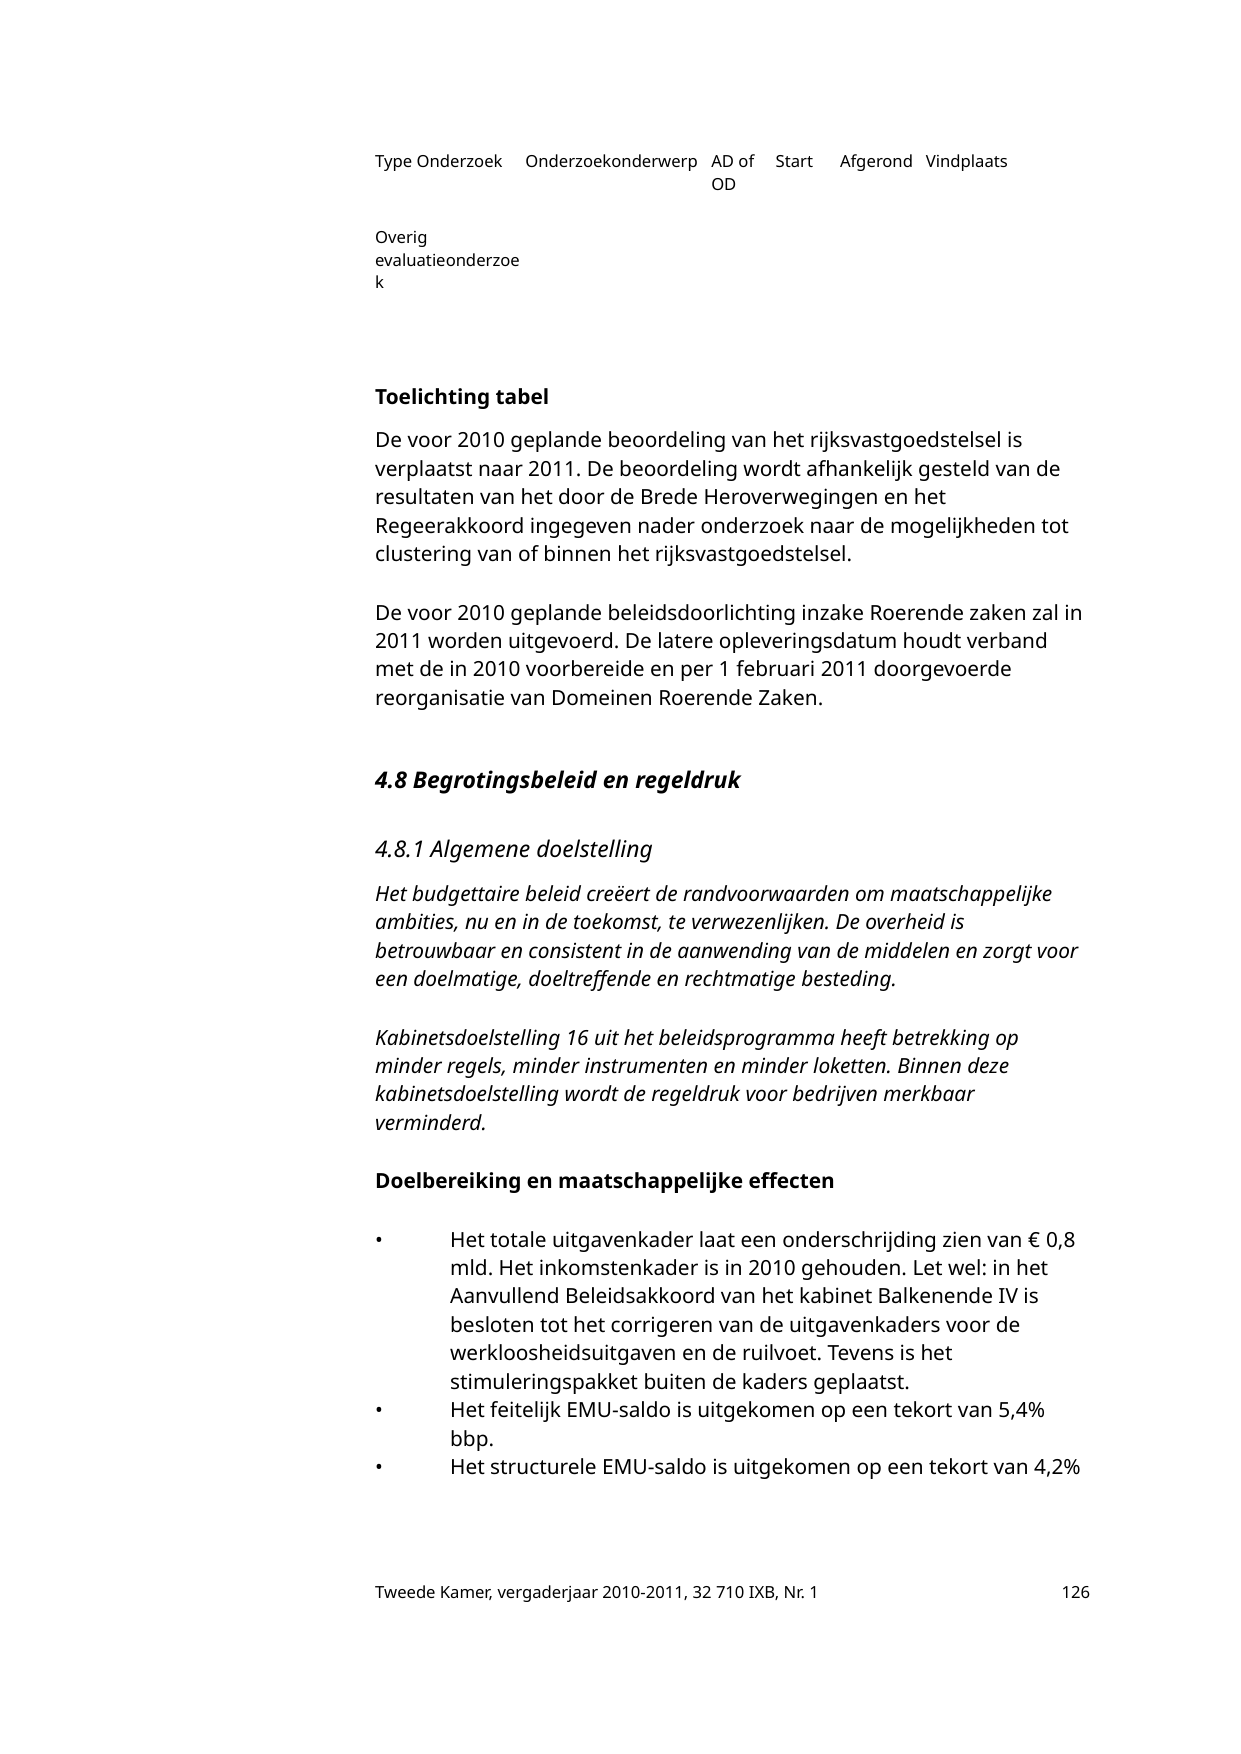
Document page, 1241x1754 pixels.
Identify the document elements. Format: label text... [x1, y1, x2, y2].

table_cell [840, 225, 926, 323]
table_cell Overig evaluatieonderzoek [375, 225, 525, 323]
text Kabinetsdoelstelling 16 uit het beleidsprogramma heeft betrekking op minder regels, minder instrumenten en minder loketten. Binnen deze kabinetsdoelstelling wordt de regeldruk voor bedrijven merkbaar verminderd. [375, 1023, 1090, 1136]
list Het totale uitgavenkader laat een onderschrijding zien van € 0,8 mld. Het inkomstenkader is in 2010 gehouden. Let wel: in het Aanvullend Beleidsakkoord van het kabinet Balkenende IV is besloten tot het corrigeren van de uitgavenkaders voor de werkloosheidsuitgaven en de ruilvoet. Tevens is het stimuleringspakket buiten de kaders geplaatst. [375, 1225, 1090, 1395]
list Het structurele EMU-saldo is uitgekomen op een tekort van 4,2% bbp . [375, 1452, 1090, 1481]
text Toelichting tabel [375, 382, 1090, 410]
table_header Start [775, 150, 840, 225]
table_header Onderzoekonderwerp [525, 150, 711, 225]
subtitle 4.8 Begrotingsbeleid en regeldruk [375, 764, 1090, 795]
table_header AD of OD [711, 150, 775, 225]
table_header Afgerond [840, 150, 926, 225]
text Doelbereiking en maatschappelijke effecten [375, 1166, 1090, 1195]
subtitle 4.8.1 Algemene doelstelling [375, 833, 1090, 864]
table_cell [775, 225, 840, 323]
table_header Type Onderzoek [375, 150, 525, 225]
list Het feitelijk EMU-saldo is uitgekomen op een tekort van 5,4% bbp. [375, 1395, 1090, 1452]
text De voor 2010 geplande beleidsdoorlichting inzake Roerende zaken zal in 2011 worden uitgevoerd. De latere opleveringsdatum houdt verband met de in 2010 voorbereide en per 1 februari 2011 doorgevoerde reorganisatie van Domeinen Roerende Zaken. [375, 598, 1090, 711]
text Het budgettaire beleid creëert de randvoorwaarden om maatschappelijke ambities, nu en in de toekomst, te verwezenlijken. De overheid is betrouwbaar en consistent in de aanwending van de middelen en zorgt voor een doelmatige, doeltreffende en rechtmatige besteding. [375, 879, 1090, 993]
table_cell [525, 225, 711, 323]
table_cell [926, 225, 1090, 323]
table_header Vindplaats [926, 150, 1090, 225]
table_cell [711, 225, 775, 323]
text De voor 2010 geplande beoordeling van het rijksvastgoedstelsel is verplaatst naar 2011. De beoordeling wordt afhankelijk gesteld van de resultaten van het door de Brede Heroverwegingen en het Regeerakkoord ingegeven nader onderzoek naar de mogelijkheden tot clustering van of binnen het rijksvastgoedstelsel. [375, 425, 1090, 568]
